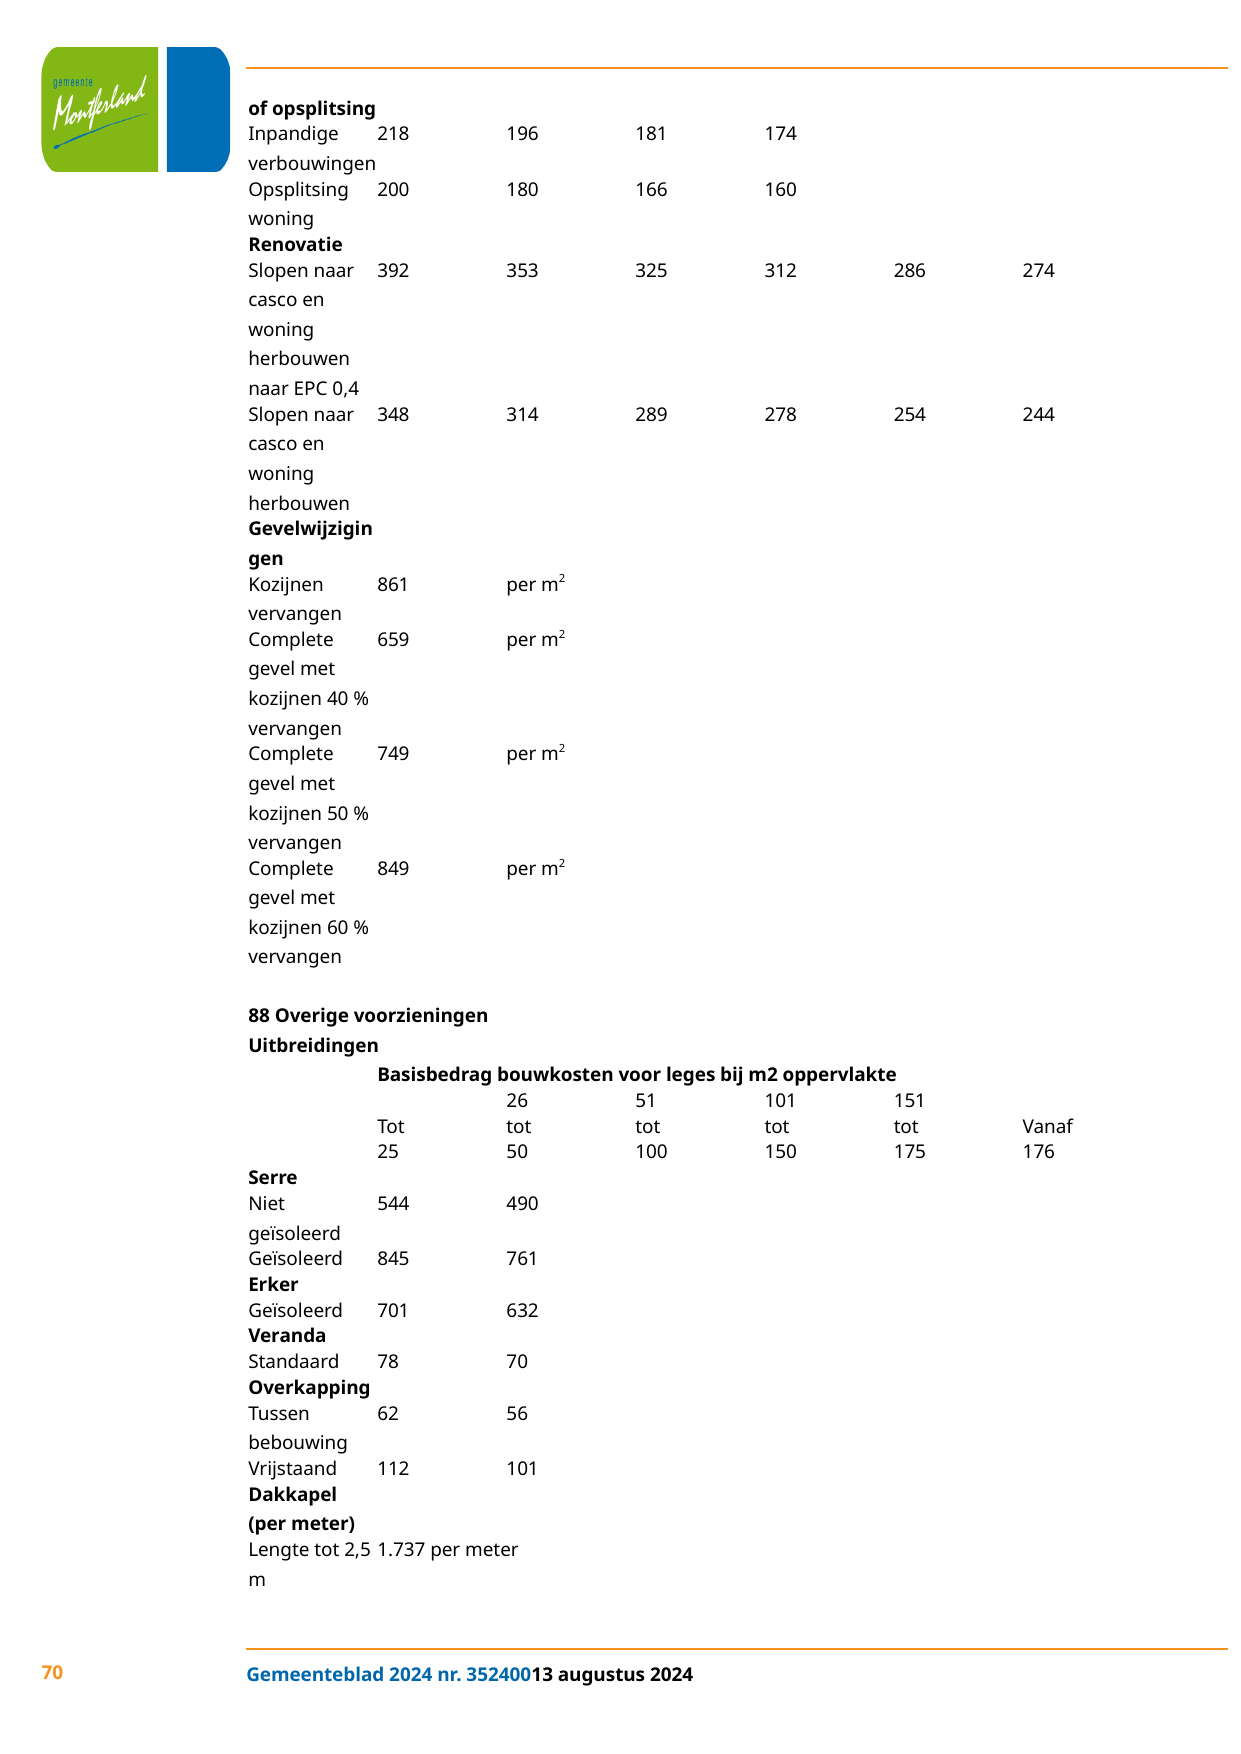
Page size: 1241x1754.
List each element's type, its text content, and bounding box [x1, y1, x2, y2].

table_cell [635, 1246, 764, 1271]
table_cell [894, 571, 1022, 626]
table_cell [1023, 1165, 1152, 1190]
table_cell Slopen naar casco en woning herbouwen [248, 401, 377, 515]
table_cell Standaard [248, 1349, 377, 1374]
picture [41, 47, 231, 172]
table_cell Geïsoleerd [248, 1297, 377, 1323]
table_cell [764, 1165, 893, 1190]
table_cell [635, 95, 764, 121]
table_cell [894, 121, 1022, 176]
table_cell 632 [506, 1297, 635, 1323]
table_cell [764, 1323, 893, 1348]
table_cell Vrijstaand [248, 1455, 377, 1481]
table_cell 244 [1023, 401, 1152, 515]
table_cell 353 [506, 257, 635, 401]
table_cell Complete gevel met kozijnen 60 % vervangen [248, 855, 377, 969]
table_cell [635, 1349, 764, 1374]
table_cell Kozijnen vervangen [248, 571, 377, 626]
table_cell 218 [377, 121, 506, 176]
table_cell 181 [635, 121, 764, 176]
table_cell [248, 1087, 377, 1113]
table_cell [1023, 1323, 1152, 1348]
table_cell [894, 1190, 1022, 1246]
table_cell [635, 1297, 764, 1323]
table_cell [764, 571, 893, 626]
table_cell [506, 515, 635, 571]
table_cell [1023, 741, 1152, 855]
table_cell [506, 1374, 635, 1400]
table_cell [1023, 95, 1152, 121]
table_cell of opsplitsing [248, 95, 377, 121]
table_cell 166 [635, 176, 764, 231]
table_cell 150 [764, 1139, 893, 1164]
table_cell Erker [248, 1271, 377, 1297]
table_cell [894, 855, 1022, 969]
table_cell 70 [506, 1349, 635, 1374]
table_cell Inpandige verbouwingen [248, 121, 377, 176]
table_cell [635, 1190, 764, 1246]
table_cell [1023, 1400, 1152, 1455]
table_cell 175 [894, 1139, 1022, 1164]
table_cell Geïsoleerd [248, 1246, 377, 1271]
table_cell 151 [894, 1087, 1022, 1113]
table_cell Niet geïsoleerd [248, 1190, 377, 1246]
table_cell [764, 1374, 893, 1400]
table_cell [1023, 1481, 1152, 1536]
table_cell [635, 1271, 764, 1297]
table_cell [1023, 1087, 1152, 1113]
table_cell Serre [248, 1165, 377, 1190]
text 88 Overige voorzieningen [248, 1002, 1152, 1028]
table_cell [894, 1271, 1022, 1297]
table_cell [1023, 231, 1152, 257]
table_cell [894, 231, 1022, 257]
table_cell [506, 1481, 635, 1536]
table_cell 254 [894, 401, 1022, 515]
table_cell 659 [377, 626, 506, 741]
table_cell [764, 1349, 893, 1374]
table_cell 278 [764, 401, 893, 515]
table_cell 180 [506, 176, 635, 231]
table_cell [377, 1165, 506, 1190]
table_cell 56 [506, 1400, 635, 1455]
table_cell per m2 [506, 626, 635, 741]
table_cell 312 [764, 257, 893, 401]
table_cell [764, 1536, 893, 1592]
table_cell 274 [1023, 257, 1152, 401]
table_cell [894, 1323, 1022, 1348]
table_cell tot [764, 1113, 893, 1139]
table_cell Renovatie [248, 231, 377, 257]
table_cell [764, 515, 893, 571]
table_cell 50 [506, 1139, 635, 1164]
table_cell per m2 [506, 855, 635, 969]
table_cell 25 [377, 1139, 506, 1164]
table_cell [635, 571, 764, 626]
table_cell [506, 95, 635, 121]
table_cell [1023, 1455, 1152, 1481]
table_cell [764, 1190, 893, 1246]
table_cell [248, 1139, 377, 1164]
table_cell per m2 [506, 571, 635, 626]
table_cell [764, 1481, 893, 1536]
table_cell [764, 95, 893, 121]
table_cell Complete gevel met kozijnen 50 % vervangen [248, 741, 377, 855]
table_cell [1023, 571, 1152, 626]
table_cell 26 [506, 1087, 635, 1113]
table_cell 100 [635, 1139, 764, 1164]
table_cell Overkapping [248, 1374, 377, 1400]
table_cell [377, 1087, 506, 1113]
table_cell [764, 231, 893, 257]
table_cell 174 [764, 121, 893, 176]
text Uitbreidingen [248, 1032, 1152, 1058]
table_cell [377, 515, 506, 571]
table_header Basisbedrag bouwkosten voor leges bij m2 oppervlakte [377, 1062, 1152, 1087]
table_cell [377, 1271, 506, 1297]
table_header [248, 1062, 377, 1087]
table_cell per m2 [506, 741, 635, 855]
table_cell [377, 1481, 506, 1536]
table_cell 849 [377, 855, 506, 969]
table_cell [894, 626, 1022, 741]
table_cell [635, 1455, 764, 1481]
table_cell 101 [506, 1455, 635, 1481]
table_cell [1023, 1271, 1152, 1297]
table_cell 62 [377, 1400, 506, 1455]
table_cell [1023, 626, 1152, 741]
table_cell [894, 1481, 1022, 1536]
table_cell [1023, 515, 1152, 571]
table_cell 1.737 per meter [377, 1536, 635, 1592]
table_cell Opsplitsing woning [248, 176, 377, 231]
table_cell [894, 176, 1022, 231]
table_cell [764, 1400, 893, 1455]
table_cell [894, 741, 1022, 855]
table_cell [635, 626, 764, 741]
table_cell tot [506, 1113, 635, 1139]
table_cell [894, 95, 1022, 121]
table_cell [1023, 1349, 1152, 1374]
table_cell [635, 231, 764, 257]
table_cell [764, 1271, 893, 1297]
table_cell [894, 1297, 1022, 1323]
table_cell 314 [506, 401, 635, 515]
table_cell [377, 1323, 506, 1348]
table_cell 51 [635, 1087, 764, 1113]
table_cell [635, 1400, 764, 1455]
table_cell [1023, 121, 1152, 176]
table_cell [506, 1271, 635, 1297]
table_cell [635, 1374, 764, 1400]
table_cell Gevelwijzigingen [248, 515, 377, 571]
table_cell Veranda [248, 1323, 377, 1348]
table_cell 761 [506, 1246, 635, 1271]
table_cell 348 [377, 401, 506, 515]
table_cell [894, 1455, 1022, 1481]
table_cell 196 [506, 121, 635, 176]
table_cell [894, 1374, 1022, 1400]
table_cell Complete gevel met kozijnen 40 % vervangen [248, 626, 377, 741]
table_cell [1023, 1246, 1152, 1271]
table_cell [1023, 1190, 1152, 1246]
table_cell Tot [377, 1113, 506, 1139]
table_cell 749 [377, 741, 506, 855]
table_cell 176 [1023, 1139, 1152, 1164]
table_cell [1023, 855, 1152, 969]
table_cell 325 [635, 257, 764, 401]
table_cell [635, 855, 764, 969]
table_cell 78 [377, 1349, 506, 1374]
table_cell [635, 1536, 764, 1592]
table_cell [377, 95, 506, 121]
table_cell 392 [377, 257, 506, 401]
table_cell [894, 1400, 1022, 1455]
table_cell 544 [377, 1190, 506, 1246]
table_cell [764, 626, 893, 741]
table_cell [894, 1246, 1022, 1271]
table_cell [635, 515, 764, 571]
table_cell 101 [764, 1087, 893, 1113]
table_cell [506, 1165, 635, 1190]
table_cell [506, 231, 635, 257]
table_cell [764, 741, 893, 855]
table_cell Lengte tot 2,5 m [248, 1536, 377, 1592]
table_cell 845 [377, 1246, 506, 1271]
table_cell [377, 1374, 506, 1400]
table_cell [1023, 1374, 1152, 1400]
table_cell [894, 1165, 1022, 1190]
table_cell [1023, 1536, 1152, 1592]
table_cell [635, 741, 764, 855]
table_cell [635, 1165, 764, 1190]
table_cell [894, 1349, 1022, 1374]
table_cell [1023, 176, 1152, 231]
table_cell 200 [377, 176, 506, 231]
table_cell Dakkapel (per meter) [248, 1481, 377, 1536]
table_cell Vanaf [1023, 1113, 1152, 1139]
table_cell 861 [377, 571, 506, 626]
table_cell [894, 515, 1022, 571]
table_cell 160 [764, 176, 893, 231]
table_cell [764, 1246, 893, 1271]
table_cell [635, 1481, 764, 1536]
table_cell Slopen naar casco en woning herbouwen naar EPC 0,4 [248, 257, 377, 401]
table_cell [506, 1323, 635, 1348]
table_cell 112 [377, 1455, 506, 1481]
table_cell 490 [506, 1190, 635, 1246]
table_cell [894, 1536, 1022, 1592]
table_cell [248, 1113, 377, 1139]
table_cell [764, 1455, 893, 1481]
table_cell [764, 1297, 893, 1323]
table_cell Tussen bebouwing [248, 1400, 377, 1455]
table_cell [377, 231, 506, 257]
table_cell 701 [377, 1297, 506, 1323]
table_cell [764, 855, 893, 969]
table_cell [1023, 1297, 1152, 1323]
table_cell [635, 1323, 764, 1348]
table_cell 289 [635, 401, 764, 515]
table_cell tot [635, 1113, 764, 1139]
table_cell 286 [894, 257, 1022, 401]
table_cell tot [894, 1113, 1022, 1139]
